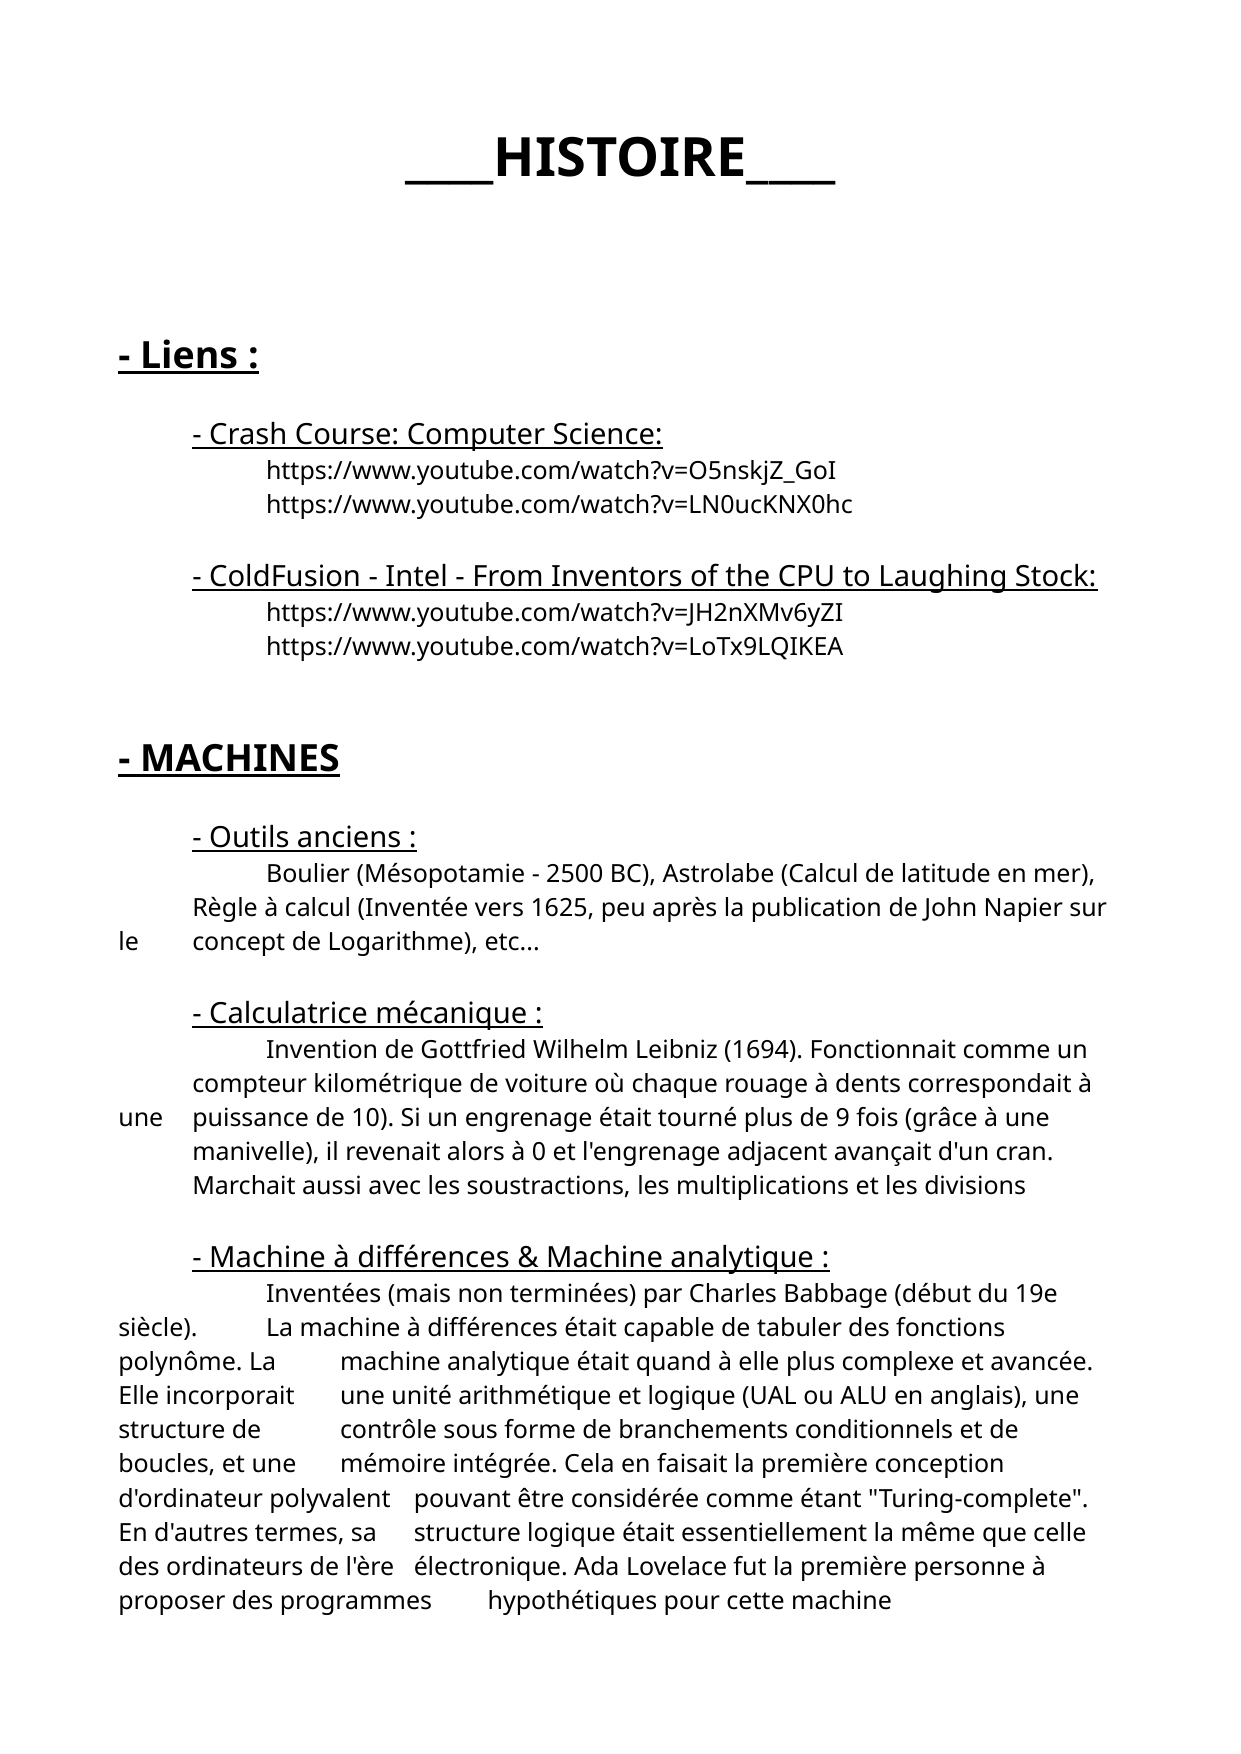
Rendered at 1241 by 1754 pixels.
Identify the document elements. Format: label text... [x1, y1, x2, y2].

text https://www.youtube.com/watch?v=JH2nXMv6yZI [118, 595, 1122, 629]
text ____HISTOIRE____ [118, 118, 1122, 192]
text https://www.youtube.com/watch?v=LN0ucKNX0hc [118, 487, 1122, 521]
text - Crash Course: Computer Science: [118, 413, 1122, 453]
text Boulier (Mésopotamie - 2500 BC), Astrolabe (Calcul de latitude en mer), Règle à calcul (Inventée vers 1625, peu après la publication de John Napier sur le concept de Logarithme), etc... [118, 856, 1122, 958]
text https://www.youtube.com/watch?v=O5nskjZ_GoI [118, 453, 1122, 487]
text - ColdFusion - Intel - From Inventors of the CPU to Laughing Stock: [118, 555, 1122, 595]
text - Calculatrice mécanique : [118, 992, 1122, 1032]
text - Machine à différences & Machine analytique : [118, 1236, 1122, 1276]
text - Outils anciens : [118, 816, 1122, 856]
text Invention de Gottfried Wilhelm Leibniz (1694). Fonctionnait comme un compteur kilométrique de voiture où chaque rouage à dents correspondait à une puissance de 10). Si un engrenage était tourné plus de 9 fois (grâce à une manivelle), il revenait alors à 0 et l'engrenage adjacent avançait d'un cran. Marchait aussi avec les soustractions, les multiplications et les divisions [118, 1032, 1122, 1202]
text https://www.youtube.com/watch?v=LoTx9LQIKEA [118, 629, 1122, 663]
text Inventées (mais non terminées) par Charles Babbage (début du 19e siècle). La machine à différences était capable de tabuler des fonctions polynôme. La machine analytique était quand à elle plus complexe et avancée. Elle incorporait une unité arithmétique et logique (UAL ou ALU en anglais), une structure de contrôle sous forme de branchements conditionnels et de boucles, et une mémoire intégrée. Cela en faisait la première conception d'ordinateur polyvalent pouvant être considérée comme étant "Turing-complete". En d'autres termes, sa structure logique était essentiellement la même que celle des ordinateurs de l'ère électronique. Ada Lovelace fut la première personne à proposer des programmes hypothétiques pour cette machine [118, 1276, 1122, 1616]
text - MACHINES [118, 731, 1122, 782]
text - Liens : [118, 328, 1122, 379]
